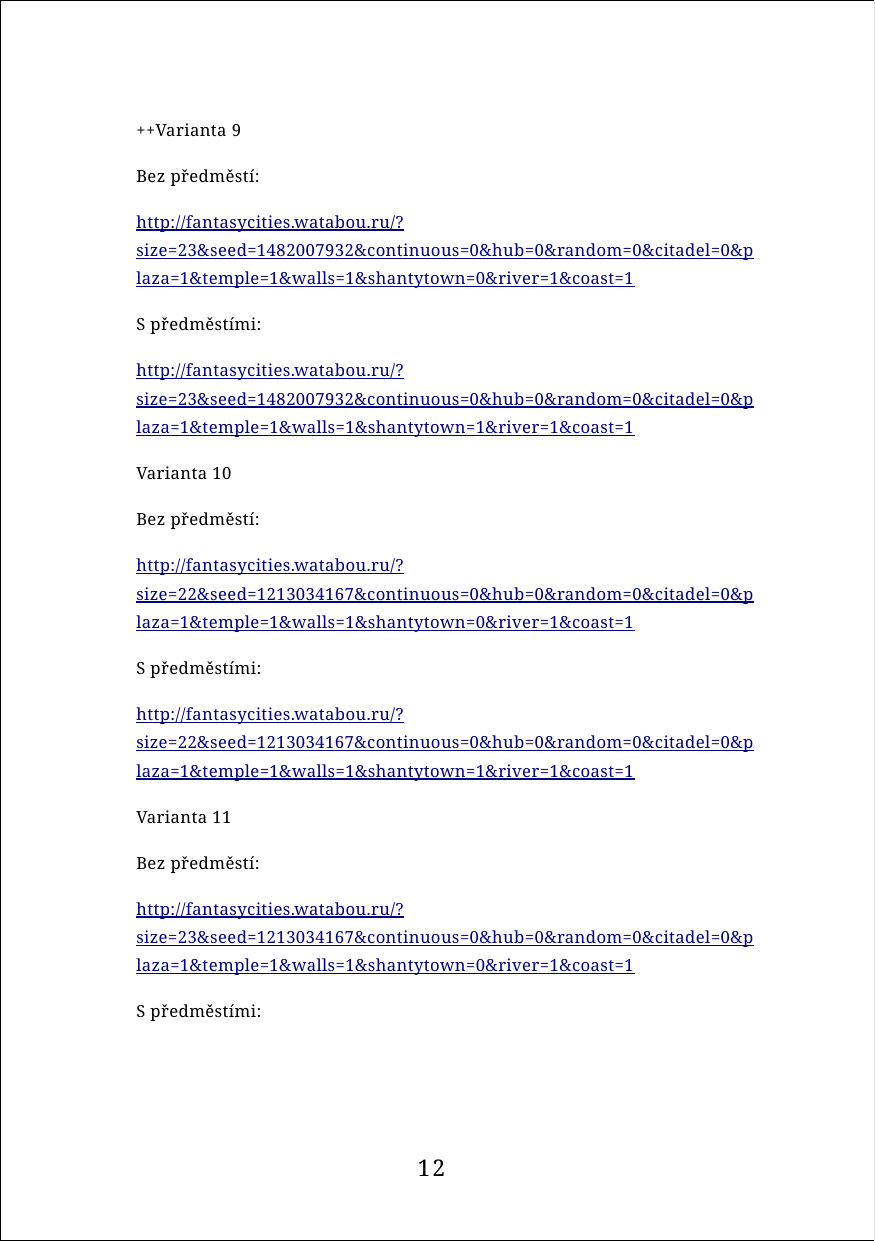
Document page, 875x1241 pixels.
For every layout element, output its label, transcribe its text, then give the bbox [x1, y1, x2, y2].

text S předměstími: [136, 1000, 756, 1023]
text Bez předměstí: [136, 164, 756, 187]
text Varianta 10 [136, 462, 756, 484]
text Bez předměstí: [136, 508, 756, 531]
text Bez předměstí: [136, 851, 756, 874]
text ++Varianta 9 [136, 118, 756, 141]
text http://fantasycities.watabou.ru/?size=23&seed=1482007932&continuous=0&hub=0&random=0&citadel=0&plaza=1&temple=1&walls=1&shantytown=1&river=1&coast=1 [136, 359, 756, 438]
text Varianta 11 [136, 805, 756, 828]
text http://fantasycities.watabou.ru/?size=22&seed=1213034167&continuous=0&hub=0&random=0&citadel=0&plaza=1&temple=1&walls=1&shantytown=0&river=1&coast=1 [136, 554, 756, 633]
text http://fantasycities.watabou.ru/?size=23&seed=1482007932&continuous=0&hub=0&random=0&citadel=0&plaza=1&temple=1&walls=1&shantytown=0&river=1&coast=1 [136, 210, 756, 290]
text S předměstími: [136, 657, 756, 679]
text http://fantasycities.watabou.ru/?size=22&seed=1213034167&continuous=0&hub=0&random=0&citadel=0&plaza=1&temple=1&walls=1&shantytown=1&river=1&coast=1 [136, 703, 756, 782]
text http://fantasycities.watabou.ru/?size=23&seed=1213034167&continuous=0&hub=0&random=0&citadel=0&plaza=1&temple=1&walls=1&shantytown=0&river=1&coast=1 [136, 897, 756, 977]
text S předměstími: [136, 313, 756, 336]
